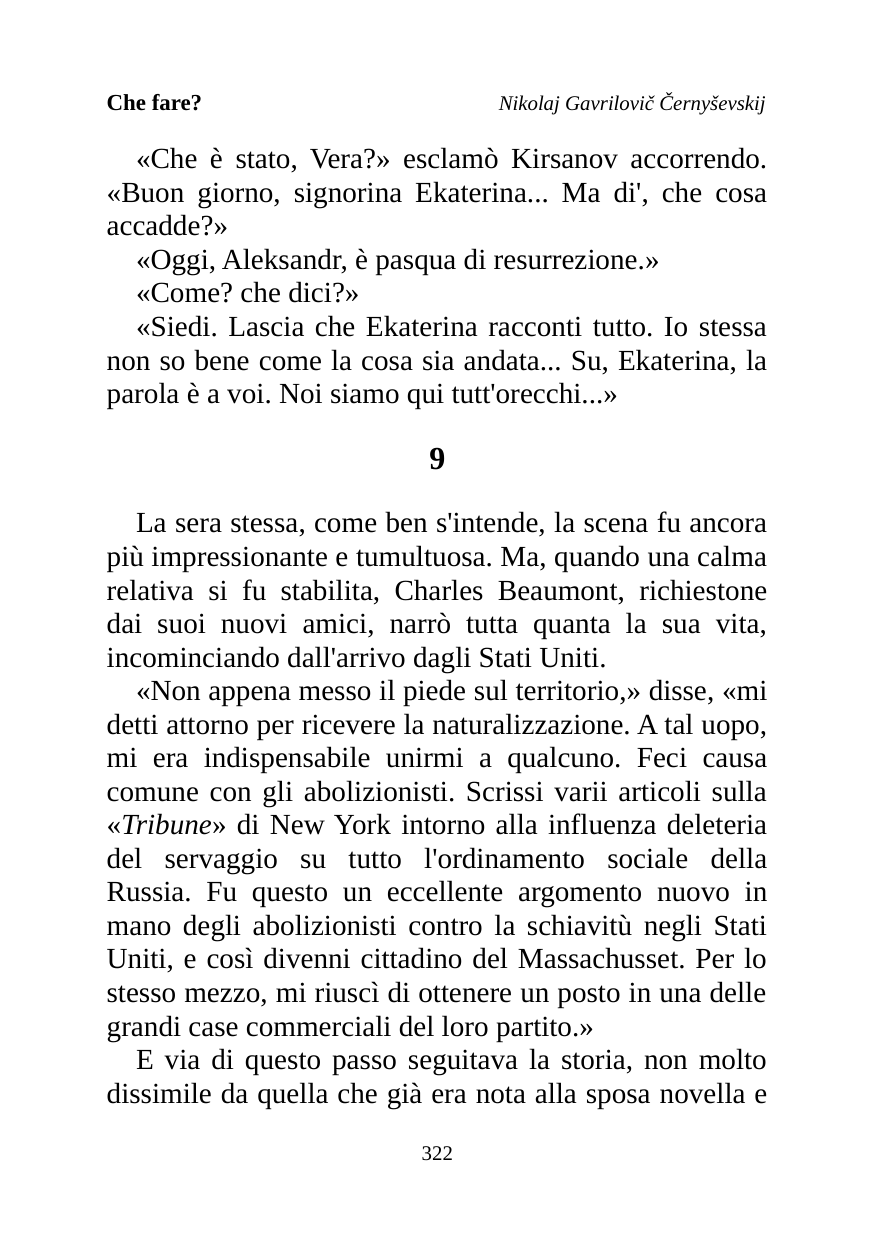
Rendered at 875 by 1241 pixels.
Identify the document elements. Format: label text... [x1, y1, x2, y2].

text La sera stessa, come ben s'intende, la scena fu ancora più impressionante e tumultuosa. Ma, quando una calma relativa si fu stabilita, Charles Beaumont, richiestone dai suoi nuovi amici, narrò tutta quanta la sua vita, incominciando dall'arrivo dagli Stati Uniti. [106, 506, 768, 673]
text E via di questo passo seguitava la storia, non molto dissimile da quella che già era nota alla sposa novella e [106, 1042, 768, 1109]
text «Non appena messo il piede sul territorio,» disse, «mi detti attorno per ricevere la naturalizzazione. A tal uopo, mi era indispensabile unirmi a qualcuno. Feci causa comune con gli abolizionisti. Scrissi varii articoli sulla «Tribune» di New York intorno alla influenza deleteria del servaggio su tutto l'ordinamento sociale della Russia. Fu questo un eccellente argomento nuovo in mano degli abolizionisti contro la schiavitù negli Stati Uniti, e così divenni cittadino del Massachusset. Per lo stesso mezzo, mi riuscì di ottenere un posto in una delle grandi case commerciali del loro partito.» [106, 673, 768, 1042]
text «Che è stato, Vera?» esclamò Kirsanov accorrendo. «Buon giorno, signorina Ekaterina... Ma di', che cosa accadde?» [106, 141, 768, 242]
subtitle 9 [106, 439, 768, 476]
text «Come? che dici?» [106, 276, 768, 309]
text «Oggi, Aleksandr, è pasqua di resurrezione.» [106, 242, 768, 276]
text «Siedi. Lascia che Ekaterina racconti tutto. Io stessa non so bene come la cosa sia andata... Su, Ekaterina, la parola è a voi. Noi siamo qui tutt'orecchi...» [106, 309, 768, 410]
